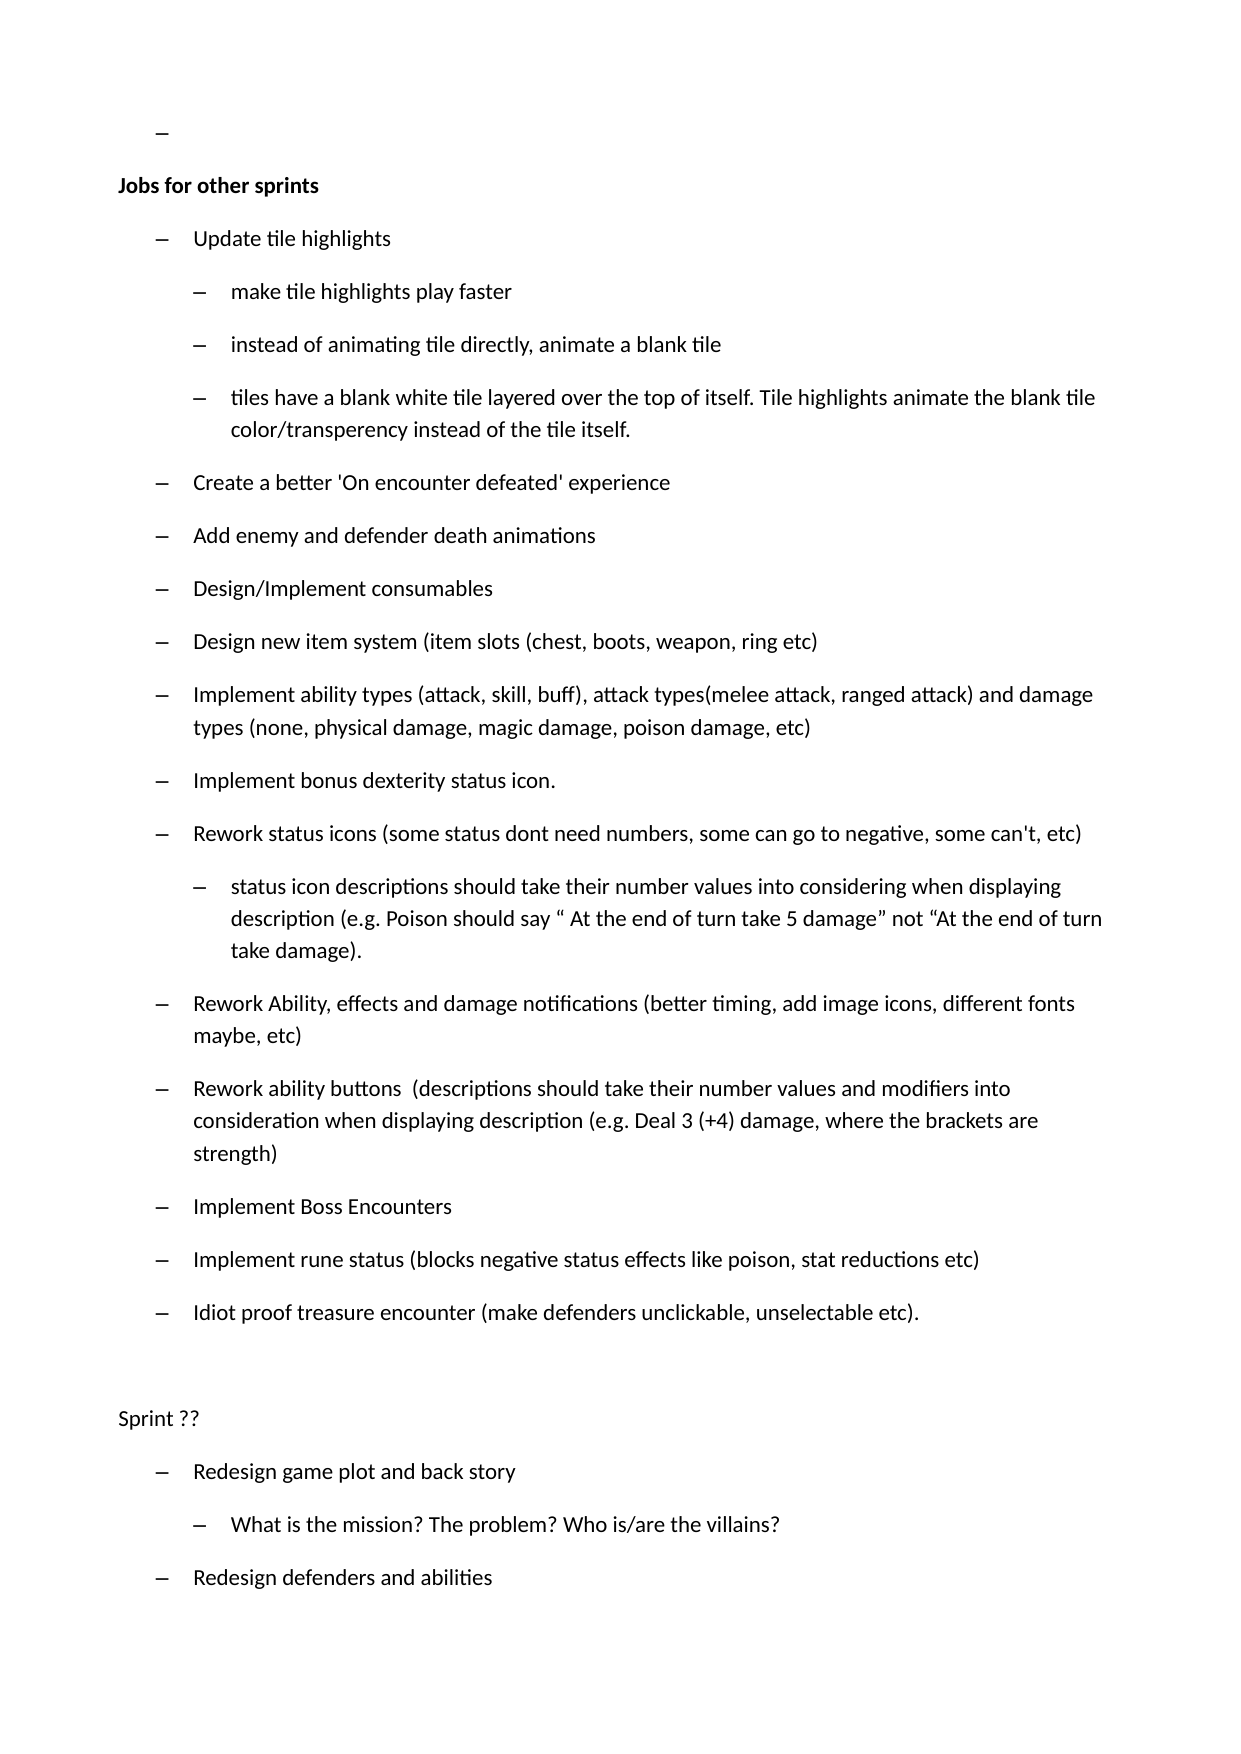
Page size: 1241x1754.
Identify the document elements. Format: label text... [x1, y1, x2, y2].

list Implement rune status (blocks negative status effects like poison, stat reductions etc) [156, 1245, 1122, 1273]
list Design new item system (item slots (chest, boots, weapon, ring etc) [156, 627, 1122, 656]
list status icon descriptions should take their number values into considering when displaying description (e.g. Poison should say “ At the end of turn take 5 damage” not “At the end of turn take damage). [193, 872, 1122, 964]
list Rework ability buttons (descriptions should take their number values and modifiers into consideration when displaying description (e.g. Deal 3 (+4) damage, where the brackets are strength) [156, 1074, 1122, 1167]
list Idiot proof treasure encounter (make defenders unclickable, unselectable etc). [156, 1298, 1122, 1326]
list Design/Implement consumables [156, 574, 1122, 602]
text Sprint ?? [118, 1404, 1122, 1432]
list What is the mission? The problem? Who is/are the villains? [193, 1510, 1122, 1538]
list Update tile highlights [156, 224, 1122, 252]
text Jobs for other sprints [118, 171, 1122, 199]
list Implement bonus dexterity status icon. [156, 766, 1122, 794]
list Implement ability types (attack, skill, buff), attack types(melee attack, ranged attack) and damage types (none, physical damage, magic damage, poison damage, etc) [156, 681, 1122, 741]
list Create a better 'On encounter defeated' experience [156, 468, 1122, 496]
list Implement Boss Encounters [156, 1192, 1122, 1220]
list instead of animating tile directly, animate a blank tile [193, 330, 1122, 358]
list Redesign defenders and abilities [156, 1563, 1122, 1591]
list Rework status icons (some status dont need numbers, some can go to negative, some can't, etc) [156, 819, 1122, 847]
list Redesign game plot and back story [156, 1457, 1122, 1485]
list Add enemy and defender death animations [156, 521, 1122, 549]
list make tile highlights play faster [193, 277, 1122, 305]
list Rework Ability, effects and damage notifications (better timing, add image icons, different fonts maybe, etc) [156, 989, 1122, 1049]
list tiles have a blank white tile layered over the top of itself. Tile highlights animate the blank tile color/transperency instead of the tile itself. [193, 383, 1122, 443]
